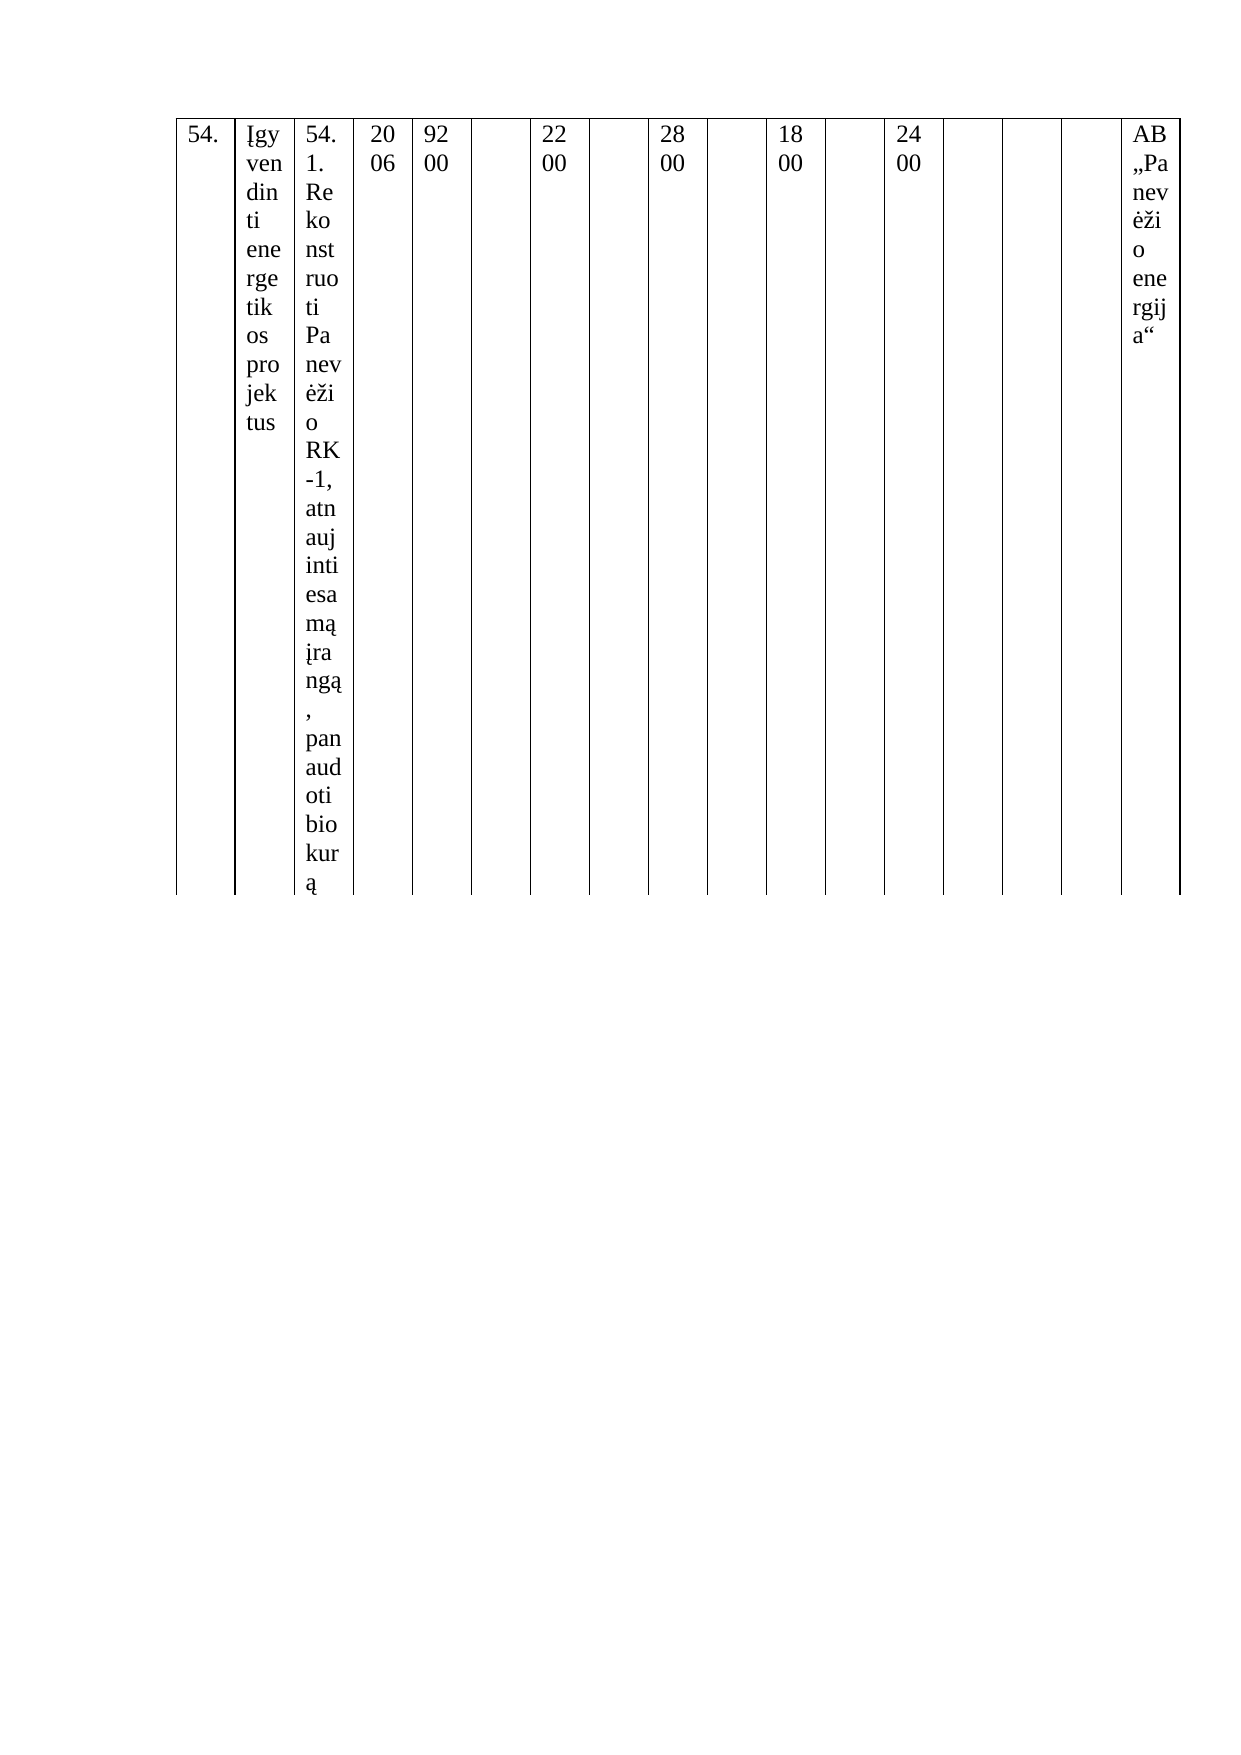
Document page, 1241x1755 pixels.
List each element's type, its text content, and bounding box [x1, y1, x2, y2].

table_cell [472, 119, 530, 895]
table_cell [1003, 119, 1061, 895]
table_cell 2200 [531, 119, 589, 895]
table_cell AB „Panevėžio energija“ [1122, 119, 1179, 895]
table_cell [944, 119, 1002, 895]
table_cell 54. [177, 119, 234, 895]
table_cell Įgyvendinti energetikos projektus [236, 119, 294, 895]
table_cell 1800 [767, 119, 825, 895]
table_cell 2800 [649, 119, 707, 895]
table_cell [1062, 119, 1121, 895]
table_cell [590, 119, 648, 895]
table_cell [826, 119, 884, 895]
table_cell [708, 119, 766, 895]
table_cell 54.1. Rekonstruoti Panevėžio RK-1, atnaujinti esamą įrangą, panaudoti biokurą [295, 119, 353, 895]
table_cell 2400 [885, 119, 943, 895]
table_cell 2006 [354, 119, 412, 895]
table_cell 9200 [413, 119, 471, 895]
